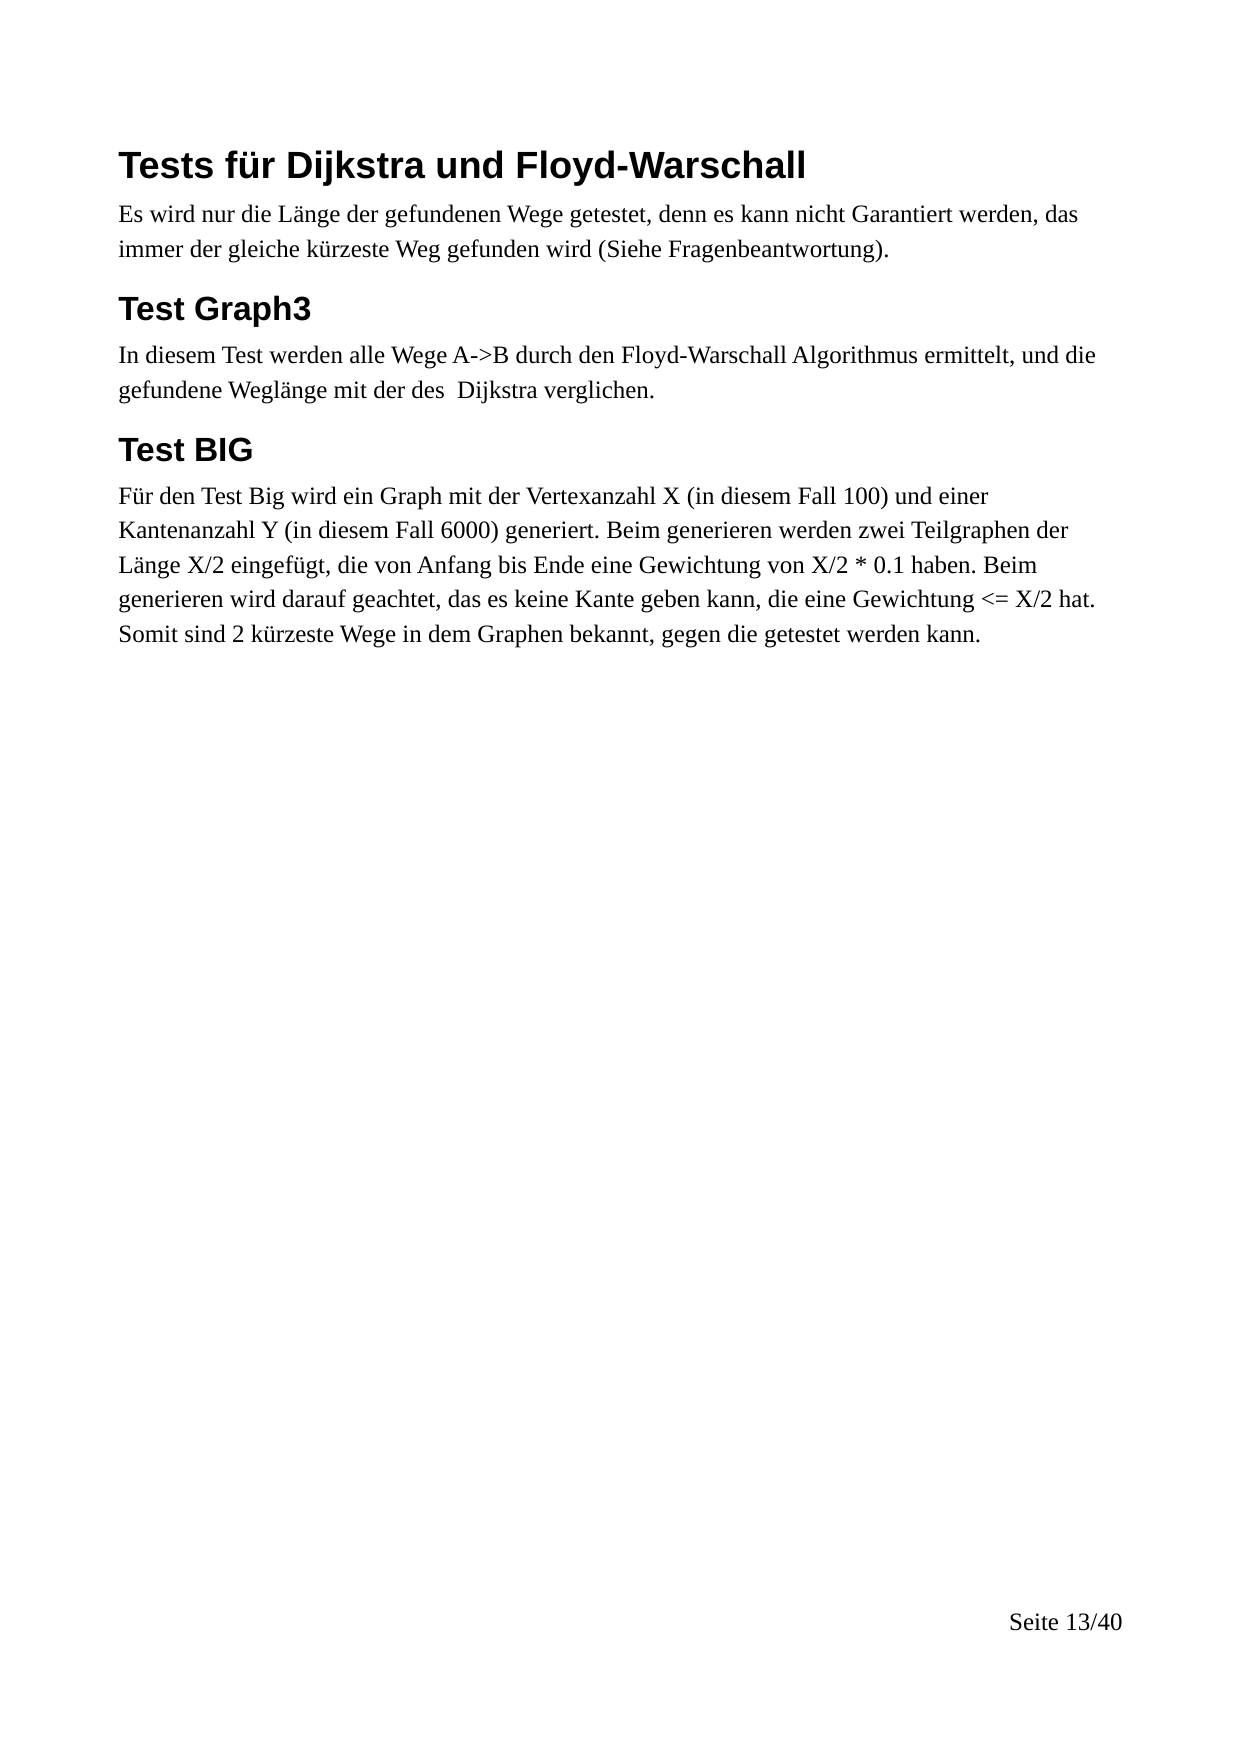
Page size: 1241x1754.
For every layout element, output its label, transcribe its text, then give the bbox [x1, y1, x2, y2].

subtitle Test Graph3 [118, 289, 1122, 328]
subtitle Test BIG [118, 430, 1122, 469]
text Es wird nur die Länge der gefundenen Wege getestet, denn es kann nicht Garantiert werden, das immer der gleiche kürzeste Weg gefunden wird (Siehe Fragenbeantwortung). [118, 199, 1122, 262]
subtitle Tests für Dijkstra und Floyd-Warschall [118, 143, 1122, 187]
text Für den Test Big wird ein Graph mit der Vertexanzahl X (in diesem Fall 100) und einer Kantenanzahl Y (in diesem Fall 6000) generiert. Beim generieren werden zwei Teilgraphen der Länge X/2 eingefügt, die von Anfang bis Ende eine Gewichtung von X/2 * 0.1 haben. Beim generieren wird darauf geachtet, das es keine Kante geben kann, die eine Gewichtung <= X/2 hat. Somit sind 2 kürzeste Wege in dem Graphen bekannt, gegen die getestet werden kann. [118, 481, 1122, 648]
text In diesem Test werden alle Wege A->B durch den Floyd-Warschall Algorithmus ermittelt, und die gefundene Weglänge mit der des Dijkstra verglichen. [118, 340, 1122, 403]
